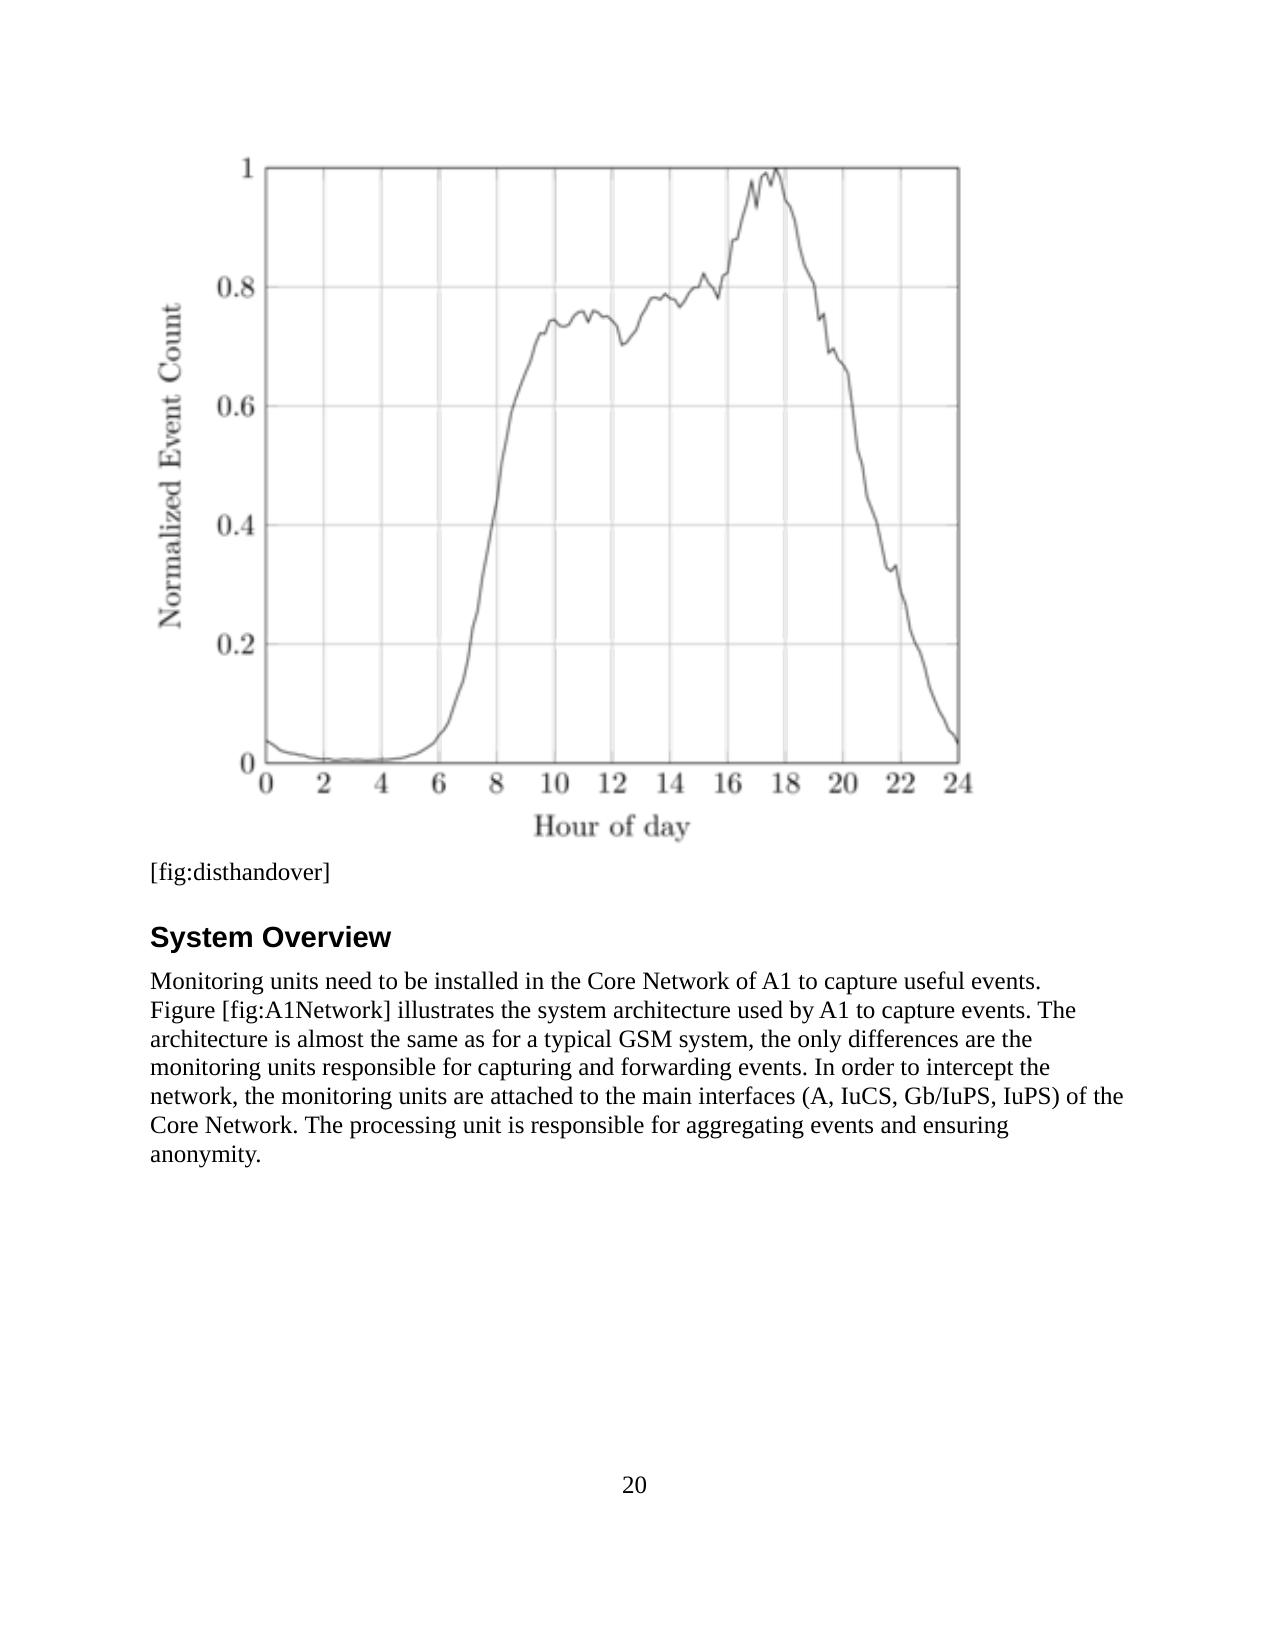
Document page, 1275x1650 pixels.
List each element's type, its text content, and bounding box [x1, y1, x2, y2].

text [fig:disthandover] [150, 852, 1125, 886]
subtitle System Overview [150, 920, 1125, 954]
text Monitoring units need to be installed in the Core Network of A1 to capture useful events. Figure [fig:A1Network] illustrates the system architecture used by A1 to capture events. The architecture is almost the same as for a typical GSM system, the only differences are the monitoring units responsible for capturing and forwarding events. In order to intercept the network, the monitoring units are attached to the main interfaces (A, IuCS, Gb/IuPS, IuPS) of the Core Network. The processing unit is responsible for aggregating events and ensuring anonymity. [150, 966, 1125, 1167]
picture [150, 150, 984, 852]
